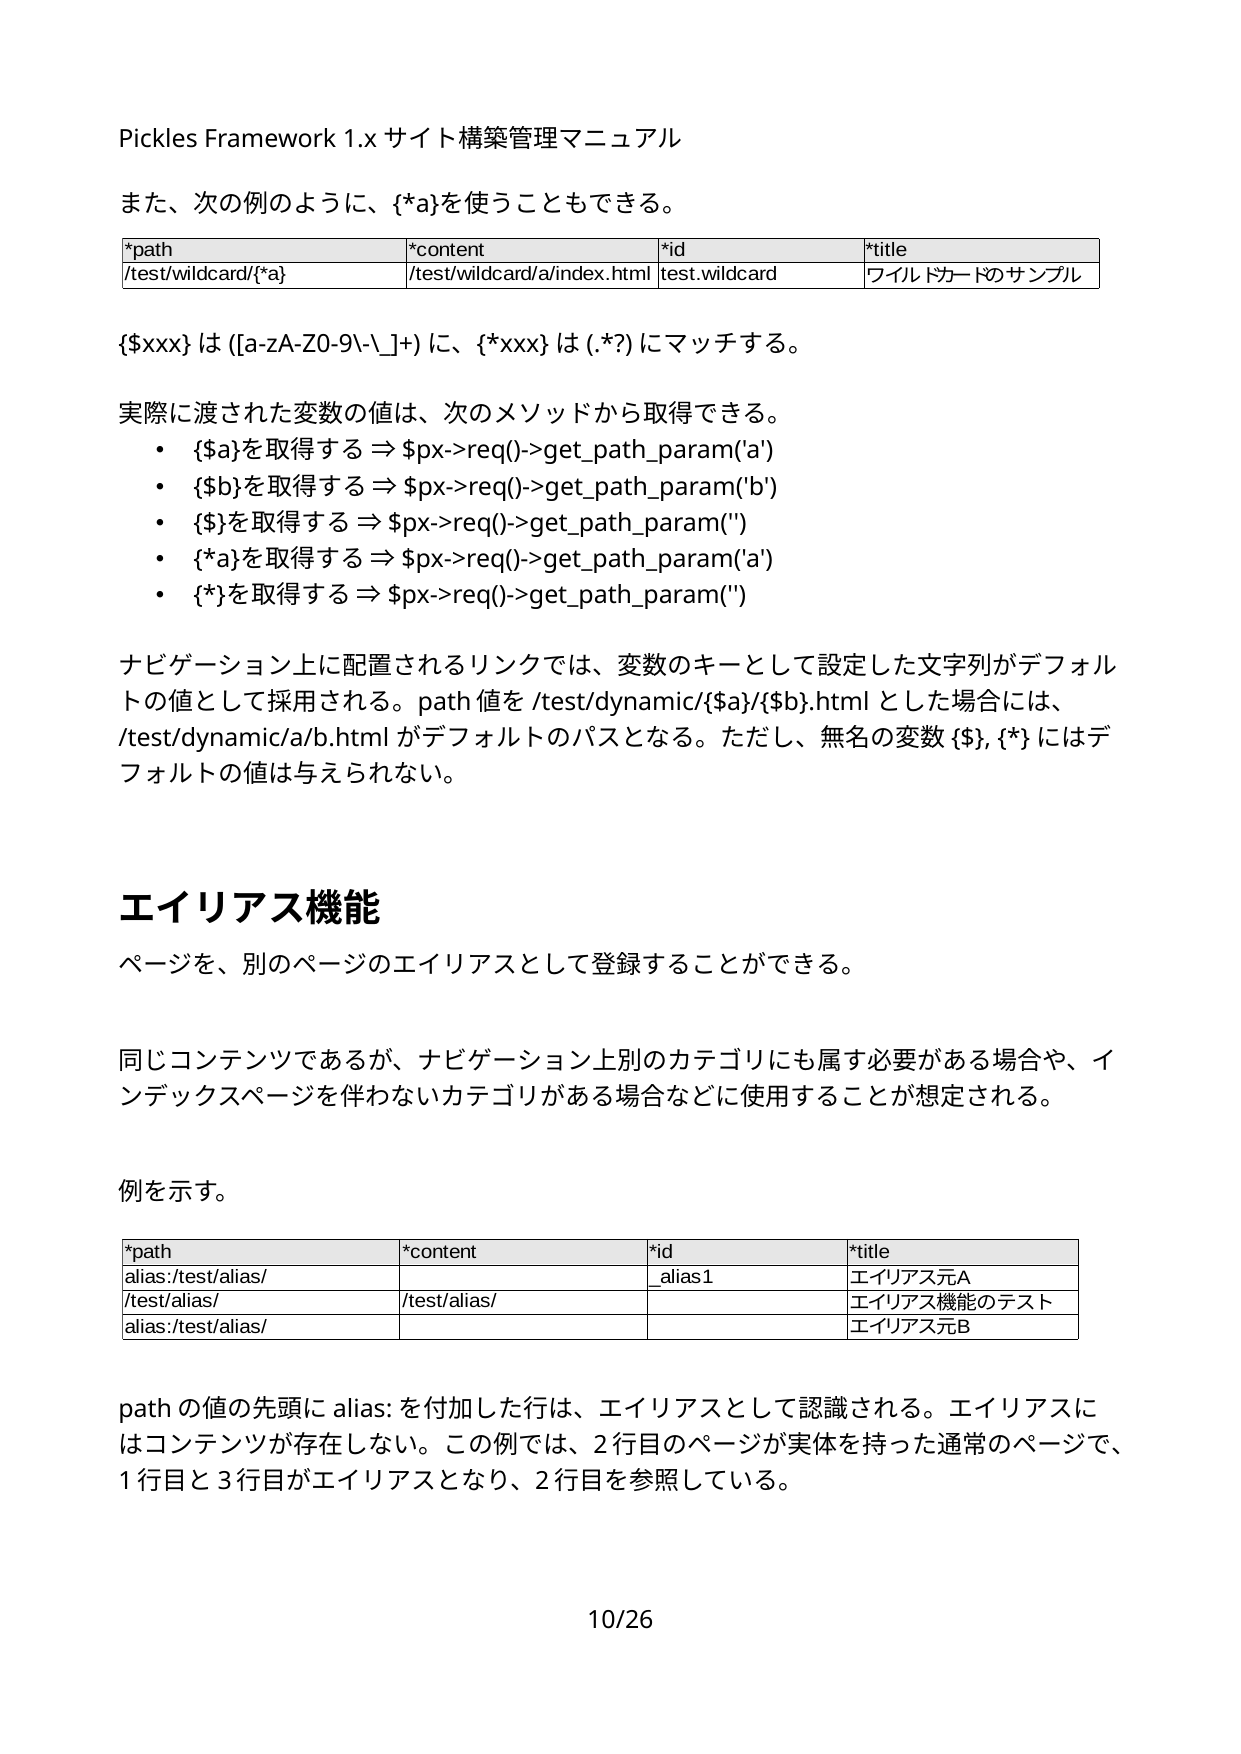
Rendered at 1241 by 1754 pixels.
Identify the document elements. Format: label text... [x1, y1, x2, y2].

text ページを、別のページのエイリアスとして登録することができる。 [118, 945, 1122, 981]
text また、次の例のように、{*a}を使うこともできる。 [118, 184, 1122, 220]
list {*}を取得する ⇒ $px->req()->get_path_param('') [156, 575, 1122, 611]
text 同じコンテンツであるが、ナビゲーション上別のカテゴリにも属す必要がある場合や、インデックスページを伴わないカテゴリがある場合などに使用することが想定される。 [118, 1040, 1122, 1113]
list {$a}を取得する ⇒ $px->req()->get_path_param('a') [156, 430, 1122, 466]
list {*a}を取得する ⇒ $px->req()->get_path_param('a') [156, 539, 1122, 575]
text 例を示す。 [118, 1172, 1122, 1208]
text {$xxx} は ([a-zA-Z0-9\-\_]+) に、{*xxx} は (.*?) にマッチする。 [118, 323, 1122, 359]
text pathの値の先頭に alias: を付加した行は、エイリアスとして認識される。エイリアスにはコンテンツが存在しない。この例では、2行目のページが実体を持った通常のページで、1行目と3行目がエイリアスとなり、2行目を参照している。 [118, 1388, 1122, 1497]
text ナビゲーション上に配置されるリンクでは、変数のキーとして設定した文字列がデフォルトの値として採用される。path値を /test/dynamic/{$a}/{$b}.html とした場合には、/test/dynamic/a/b.html がデフォルトのパスとなる。ただし、無名の変数 {$}, {*} にはデフォルトの値は与えられない。 [118, 645, 1122, 790]
list {$b}を取得する ⇒ $px->req()->get_path_param('b') [156, 466, 1122, 502]
text 実際に渡された変数の値は、次のメソッドから取得できる。 [118, 394, 1122, 430]
list {$}を取得する ⇒ $px->req()->get_path_param('') [156, 502, 1122, 539]
subtitle エイリアス機能 [118, 878, 1122, 932]
